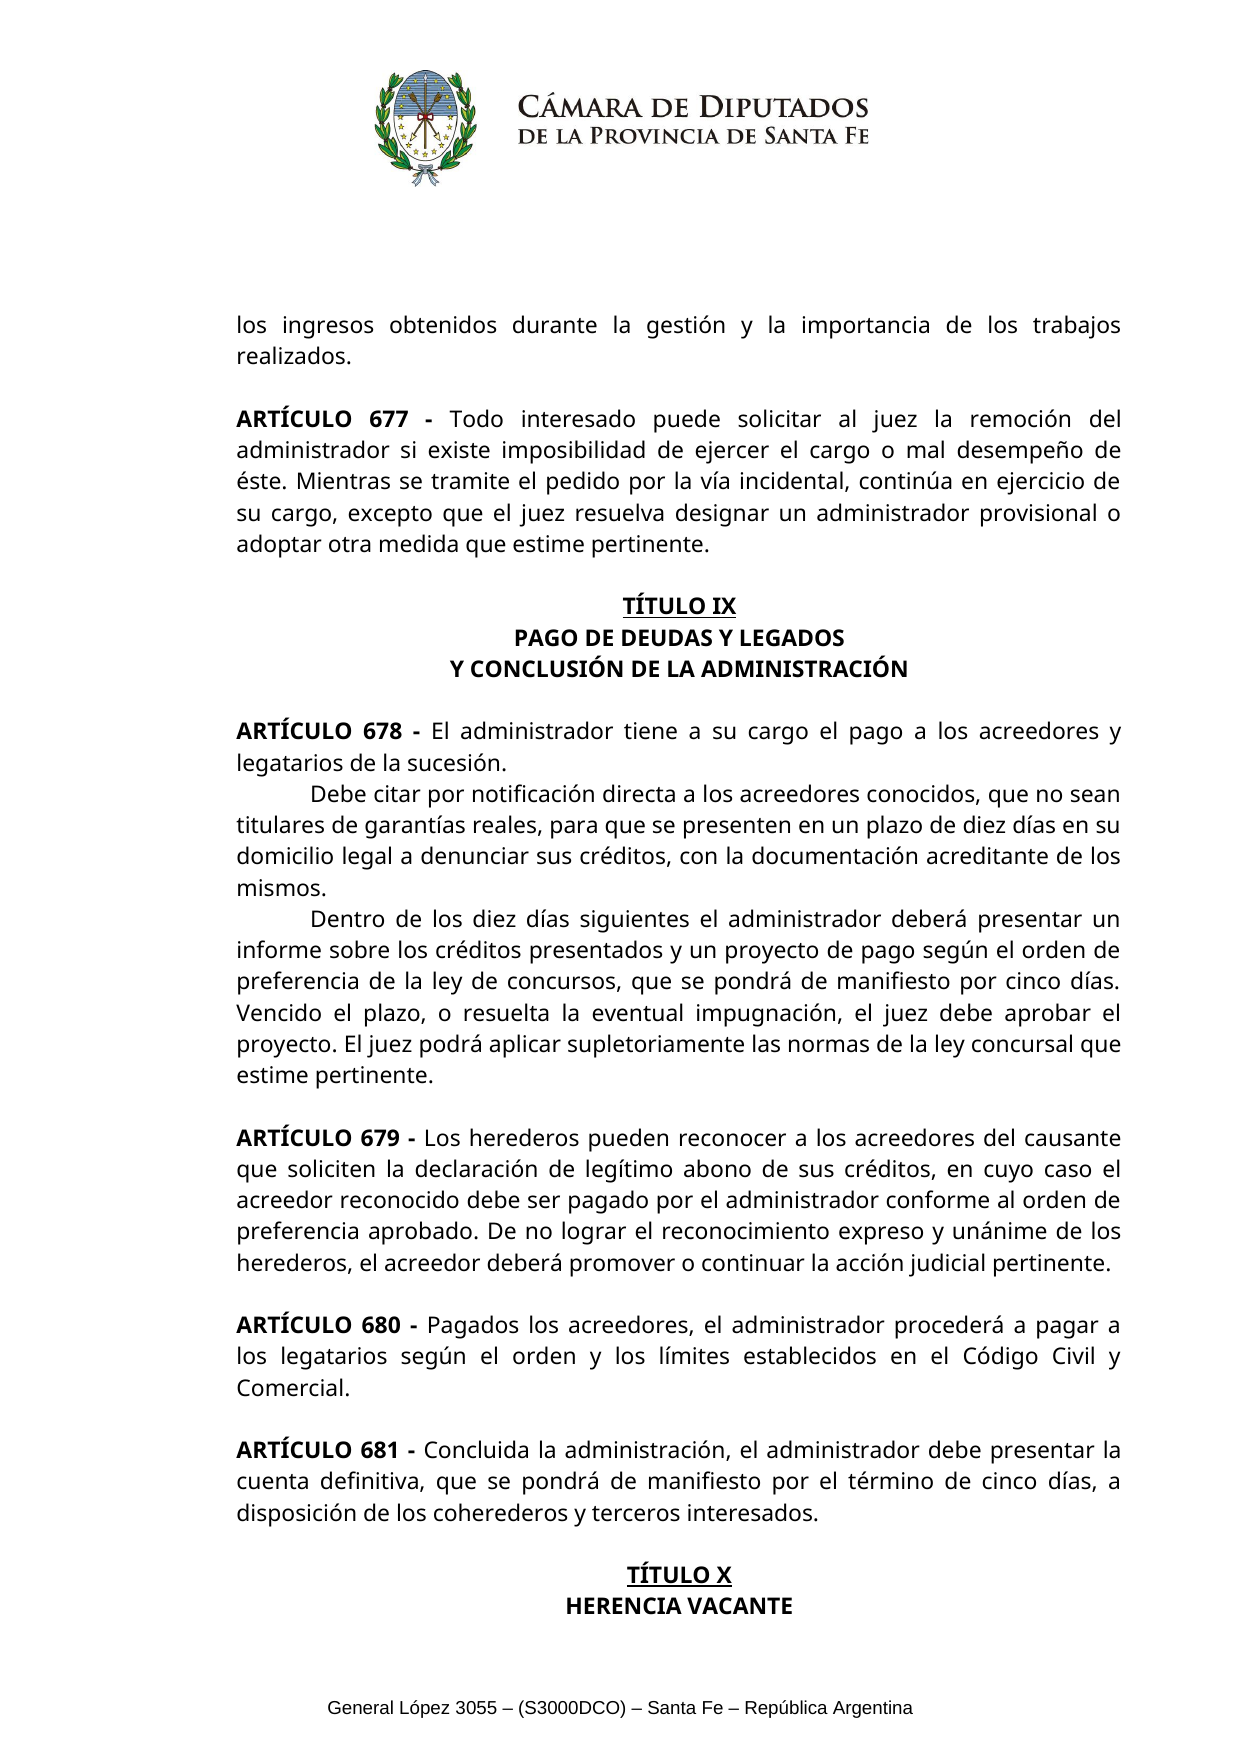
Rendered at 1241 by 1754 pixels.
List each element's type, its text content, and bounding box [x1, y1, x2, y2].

text HERENCIA VACANTE [236, 1590, 1122, 1621]
text ARTÍCULO 681 - Concluida la administración, el administrador debe presentar la cuenta definitiva, que se pondrá de manifiesto por el término de cinco días, a disposición de los coherederos y terceros interesados. [236, 1434, 1122, 1528]
text ARTÍCULO 680 - Pagados los acreedores, el administrador procederá a pagar a los legatarios según el orden y los límites establecidos en el Código Civil y Comercial. [236, 1309, 1122, 1403]
text TÍTULO IX [236, 590, 1122, 621]
text PAGO DE DEUDAS Y LEGADOS [236, 621, 1122, 653]
text Debe citar por notificación directa a los acreedores conocidos, que no sean titulares de garantías reales, para que se presenten en un plazo de diez días en su domicilio legal a denunciar sus créditos, con la documentación acreditante de los mismos. [236, 778, 1122, 903]
text TÍTULO X [236, 1559, 1122, 1590]
text ARTÍCULO 678 - El administrador tiene a su cargo el pago a los acreedores y legatarios de la sucesión. [236, 715, 1122, 778]
text los ingresos obtenidos durante la gestión y la importancia de los trabajos realizados. [236, 309, 1122, 371]
text Dentro de los diez días siguientes el administrador deberá presentar un informe sobre los créditos presentados y un proyecto de pago según el orden de preferencia de la ley de concursos, que se pondrá de manifiesto por cinco días. Vencido el plazo, o resuelta la eventual impugnación, el juez debe aprobar el proyecto. El juez podrá aplicar supletoriamente las normas de la ley concursal que estime pertinente. [236, 903, 1122, 1090]
picture [374, 70, 869, 191]
text ARTÍCULO 679 - Los herederos pueden reconocer a los acreedores del causante que soliciten la declaración de legítimo abono de sus créditos, en cuyo caso el acreedor reconocido debe ser pagado por el administrador conforme al orden de preferencia aprobado. De no lograr el reconocimiento expreso y unánime de los herederos, el acreedor deberá promover o continuar la acción judicial pertinente. [236, 1121, 1122, 1278]
text ARTÍCULO 677 - Todo interesado puede solicitar al juez la remoción del administrador si existe imposibilidad de ejercer el cargo o mal desempeño de éste. Mientras se tramite el pedido por la vía incidental, continúa en ejercicio de su cargo, excepto que el juez resuelva designar un administrador provisional o adoptar otra medida que estime pertinente. [236, 403, 1122, 559]
text Y CONCLUSIÓN DE LA ADMINISTRACIÓN [236, 653, 1122, 684]
